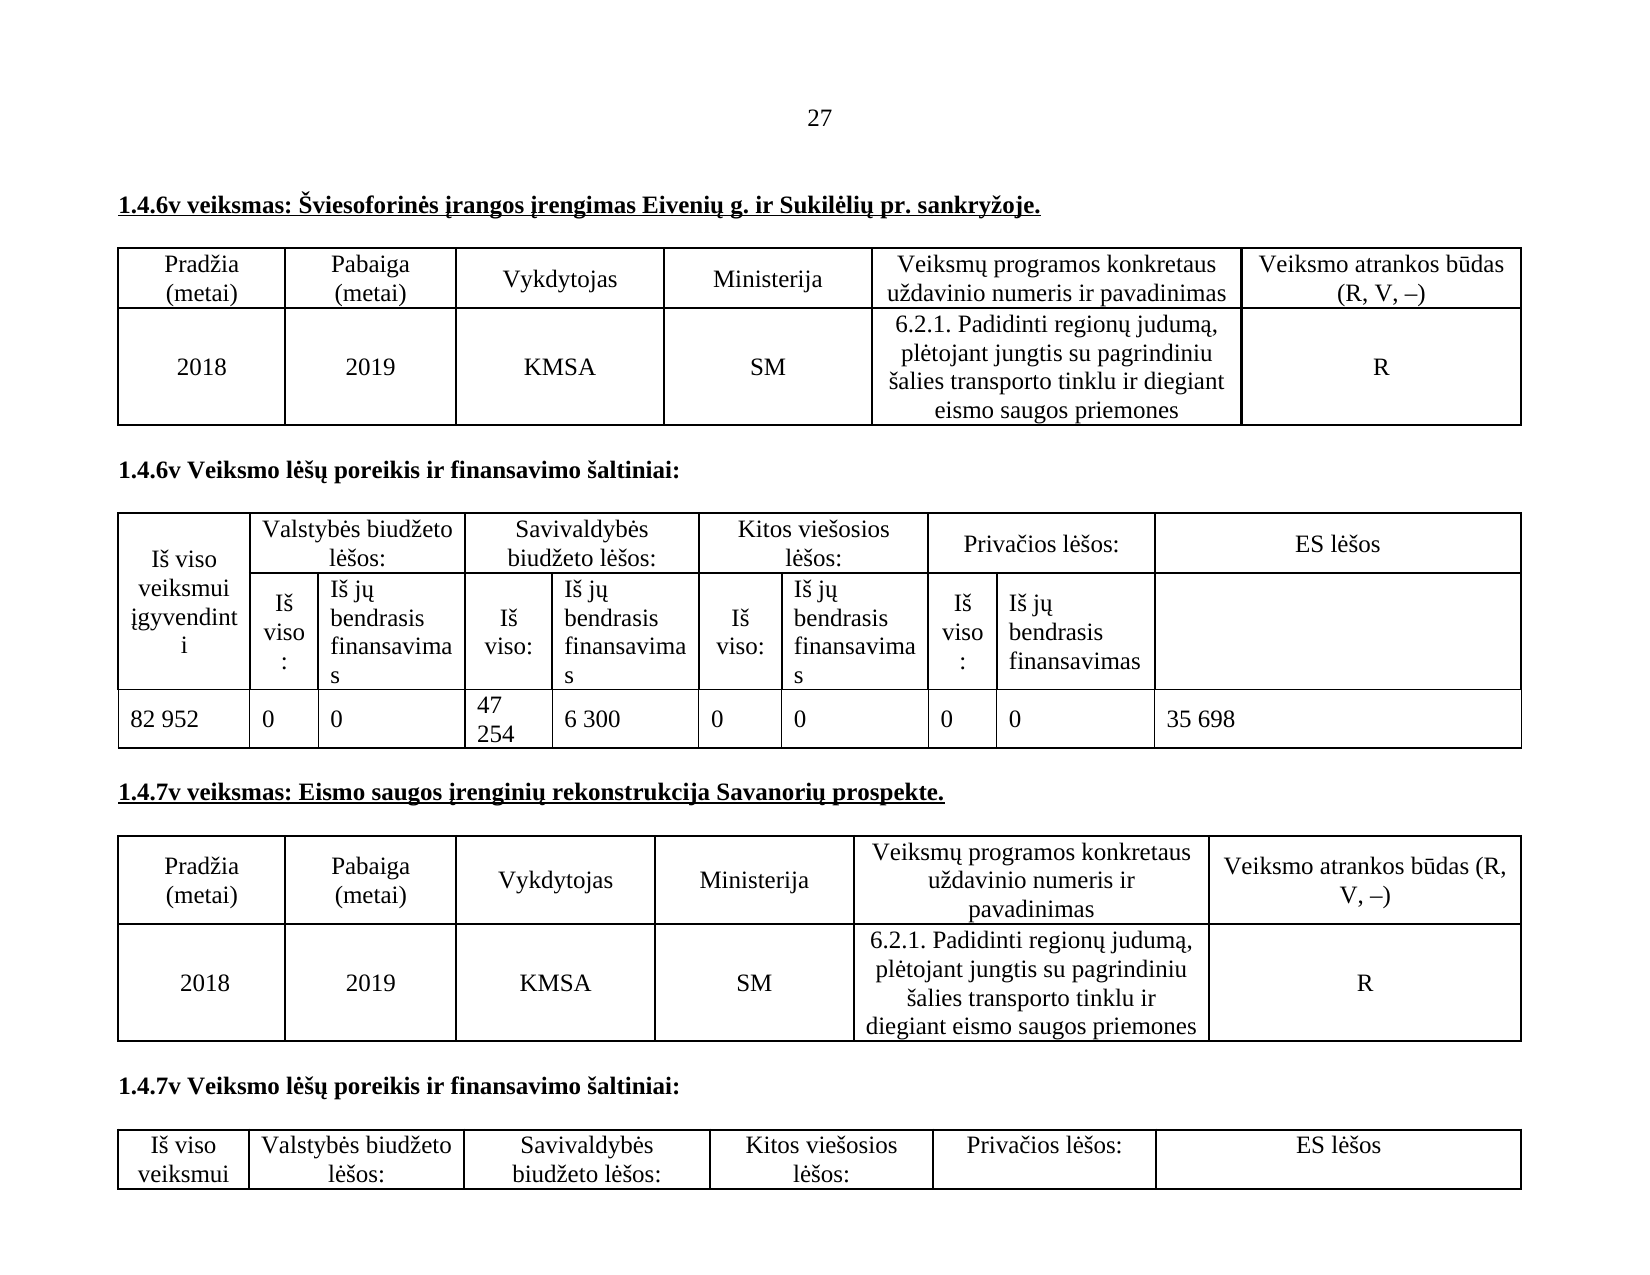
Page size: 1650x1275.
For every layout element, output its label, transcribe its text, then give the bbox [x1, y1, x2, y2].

table_cell Iš viso: [929, 574, 996, 689]
table_cell KMSA [457, 925, 654, 1040]
table_header Privačios lėšos: [929, 514, 1154, 572]
table_cell 0 [699, 690, 781, 747]
table_cell Iš viso: [251, 574, 317, 689]
table_cell R [1210, 925, 1520, 1040]
table_cell 2018 [119, 309, 284, 424]
table_header ES lėšos [1157, 1131, 1520, 1188]
table_cell SM [665, 309, 871, 424]
table_cell 2018 [119, 925, 284, 1040]
table_cell Iš jų bendrasis finansavimas [319, 574, 464, 689]
table_cell 35 698 [1155, 690, 1521, 747]
table_cell 6 300 [553, 690, 698, 747]
table_header Pradžia (metai) [119, 249, 284, 307]
table_header Savivaldybės biudžeto lėšos: [465, 1131, 709, 1188]
table_cell 6.2.1. Padidinti regionų judumą, plėtojant jungtis su pagrindiniu šalies transporto tinklu ir diegiant eismo saugos priemones [855, 925, 1208, 1040]
table_cell 82 952 [119, 690, 249, 747]
text 1.4.7v veiksmas: Eismo saugos įrenginių rekonstrukcija Savanorių prospekte. [118, 777, 1521, 806]
table_cell SM [656, 925, 853, 1040]
text 1.4.7v Veiksmo lėšų poreikis ir finansavimo šaltiniai: [118, 1071, 1521, 1100]
table_cell Iš viso: [466, 574, 551, 689]
table_cell 6.2.1. Padidinti regionų judumą, plėtojant jungtis su pagrindiniu šalies transporto tinklu ir diegiant eismo saugos priemones [873, 309, 1240, 424]
table_cell 0 [929, 690, 996, 747]
table_header Veiksmo atrankos būdas (R, V, –) [1243, 249, 1520, 307]
table_header Kitos viešosios lėšos: [700, 514, 927, 572]
text 1.4.6v veiksmas: Šviesoforinės įrangos įrengimas Eivenių g. ir Sukilėlių pr. sankryžoje. [118, 190, 1521, 218]
table_cell 0 [782, 690, 928, 747]
table_cell 47 254 [466, 690, 552, 747]
text 1.4.6v Veiksmo lėšų poreikis ir finansavimo šaltiniai: [118, 455, 1521, 483]
table_cell 0 [250, 690, 318, 747]
table_cell Iš jų bendrasis finansavimas [783, 574, 927, 689]
table_cell KMSA [457, 309, 663, 424]
table_header Savivaldybės biudžeto lėšos: [466, 514, 698, 572]
table_header Veiksmų programos konkretaus uždavinio numeris ir pavadinimas [855, 837, 1208, 923]
table_header Ministerija [665, 249, 871, 307]
table_cell 0 [997, 690, 1154, 747]
table_header Veiksmo atrankos būdas (R, V, –) [1210, 837, 1520, 923]
table_header Iš viso veiksmui įgyvendinti [119, 514, 249, 689]
table_header ES lėšos [1156, 514, 1520, 572]
table_cell 2019 [286, 309, 455, 424]
table_cell R [1243, 309, 1520, 424]
table_header Kitos viešosios lėšos: [711, 1131, 932, 1188]
table_cell Iš viso: [700, 574, 781, 689]
table_header Privačios lėšos: [934, 1131, 1155, 1188]
table_header Pabaiga (metai) [286, 837, 455, 923]
table_header Valstybės biudžeto lėšos: [251, 514, 464, 572]
table_header Pradžia (metai) [119, 837, 284, 923]
table_cell Iš jų bendrasis finansavimas [553, 574, 698, 689]
table_header Veiksmų programos konkretaus uždavinio numeris ir pavadinimas [873, 249, 1240, 307]
table_cell Iš jų bendrasis finansavimas [998, 574, 1154, 689]
table_cell [1156, 574, 1520, 689]
table_header Vykdytojas [457, 249, 663, 307]
table_cell 2019 [286, 925, 455, 1040]
table_header Pabaiga (metai) [286, 249, 455, 307]
table_header Valstybės biudžeto lėšos: [250, 1131, 463, 1188]
table_header Vykdytojas [457, 837, 654, 923]
table_header Ministerija [656, 837, 853, 923]
table_cell 0 [319, 690, 464, 747]
table_header Iš viso veiksmui [119, 1131, 248, 1188]
